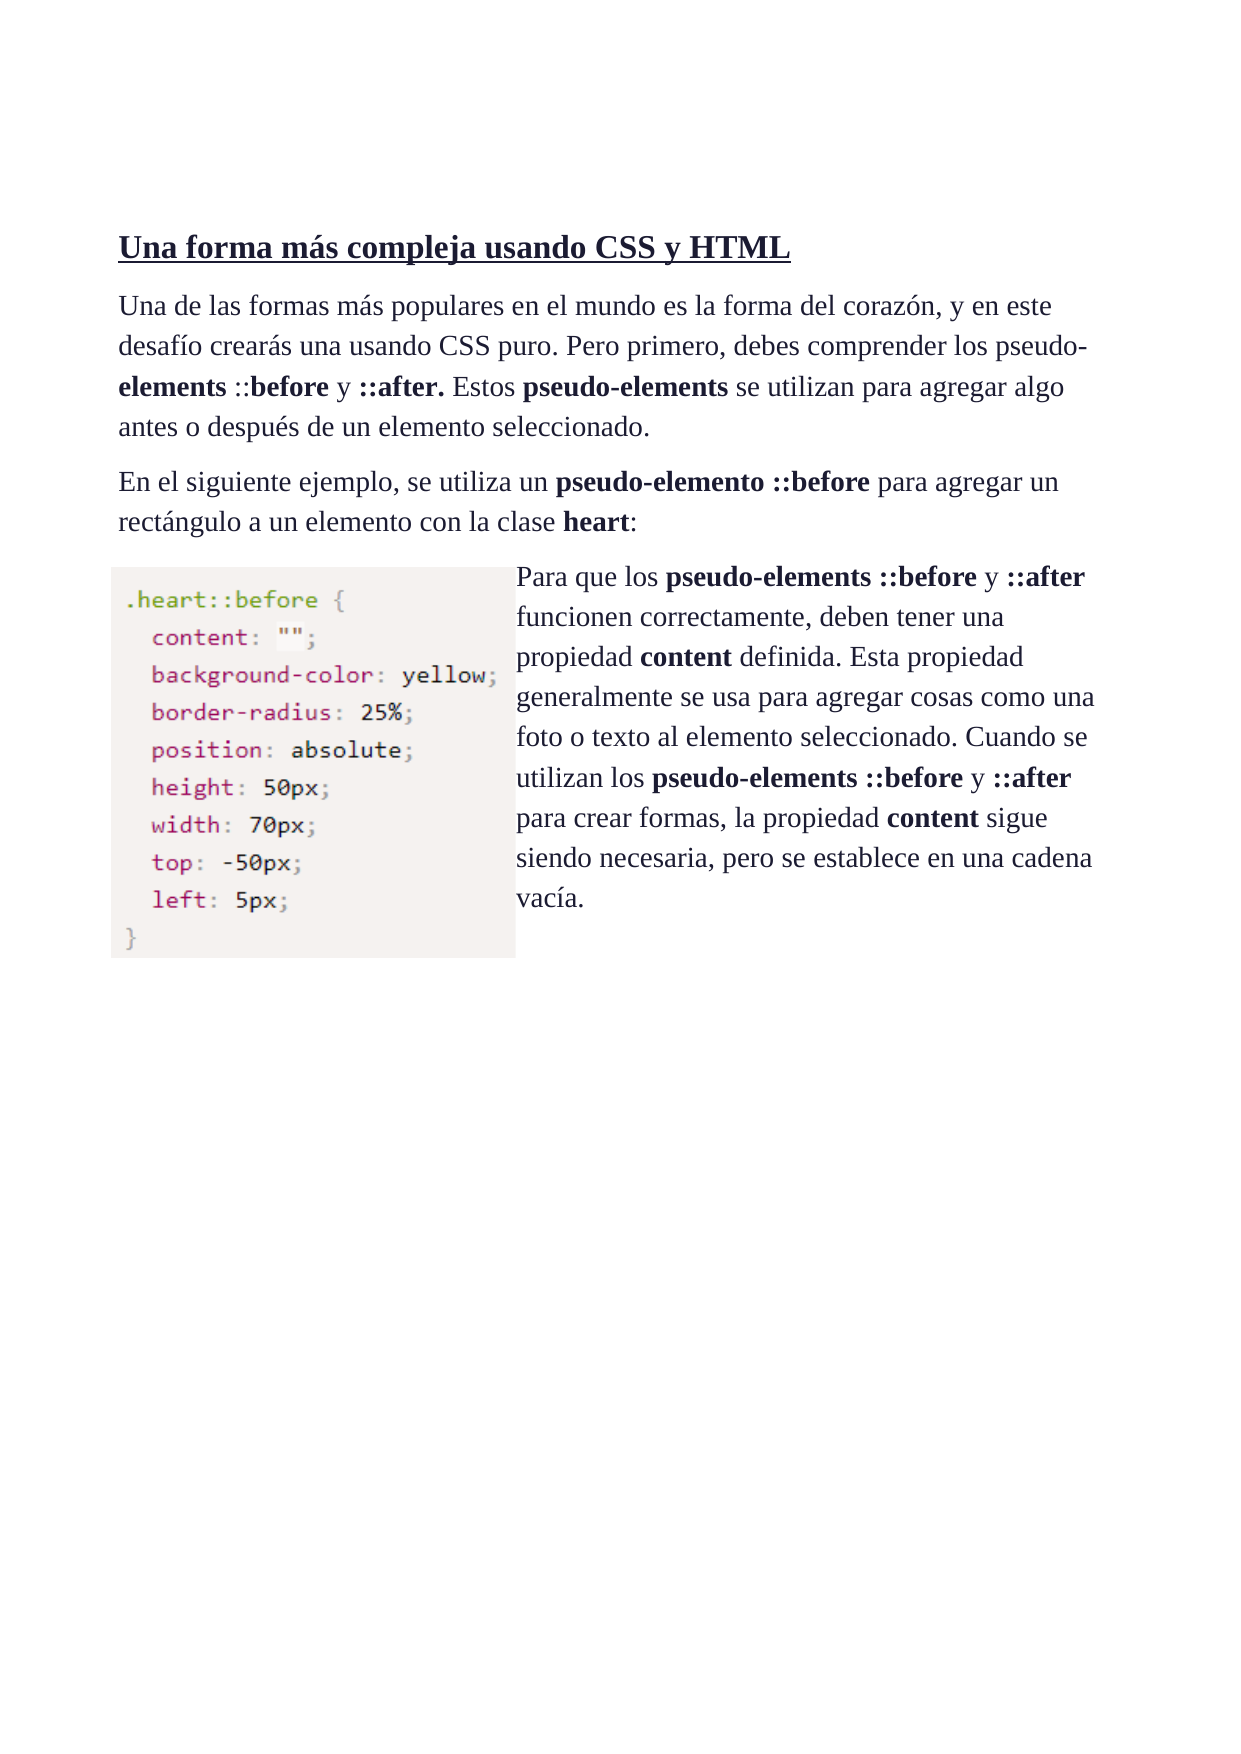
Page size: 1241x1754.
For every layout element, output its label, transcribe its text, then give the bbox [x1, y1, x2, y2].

text Para que los pseudo-elements ::before y ::after funcionen correctamente, deben tener una propiedad content definida. Esta propiedad generalmente se usa para agregar cosas como una foto o texto al elemento seleccionado. Cuando se utilizan los pseudo-elements ::before y ::after para crear formas, la propiedad content sigue siendo necesaria, pero se establece en una cadena vacía. [118, 559, 1122, 914]
text En el siguiente ejemplo, se utiliza un pseudo-elemento ::before para agregar un rectángulo a un elemento con la clase heart: [118, 464, 1122, 537]
text Una forma más compleja usando CSS y HTML [118, 228, 1122, 266]
picture [111, 567, 516, 958]
text Una de las formas más populares en el mundo es la forma del corazón, y en este desafío crearás una usando CSS puro. Pero primero, debes comprender los pseudo-elements ::before y ::after. Estos pseudo-elements se utilizan para agregar algo antes o después de un elemento seleccionado. [118, 288, 1122, 442]
